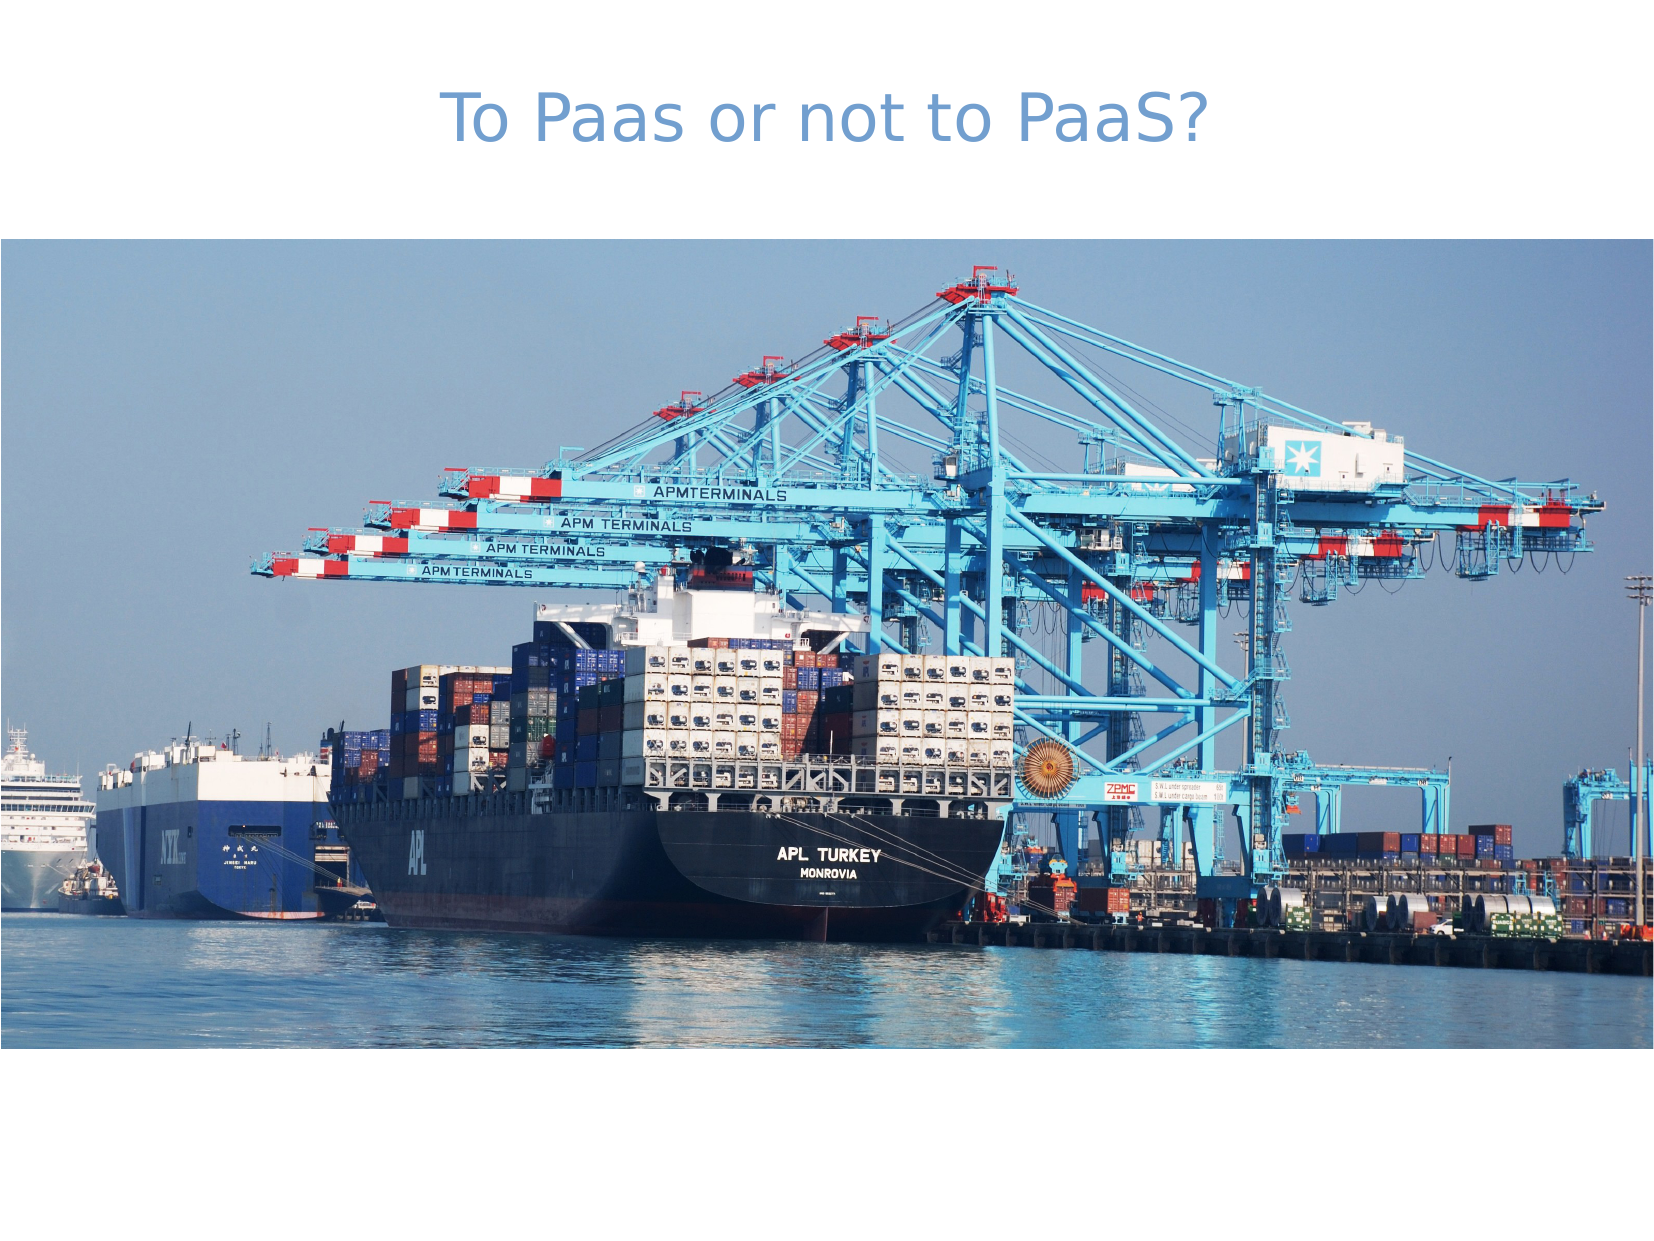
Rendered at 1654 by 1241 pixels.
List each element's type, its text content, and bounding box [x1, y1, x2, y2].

picture [1, 239, 1654, 1057]
text_box To Paas or not to PaaS? [426, 72, 1228, 166]
